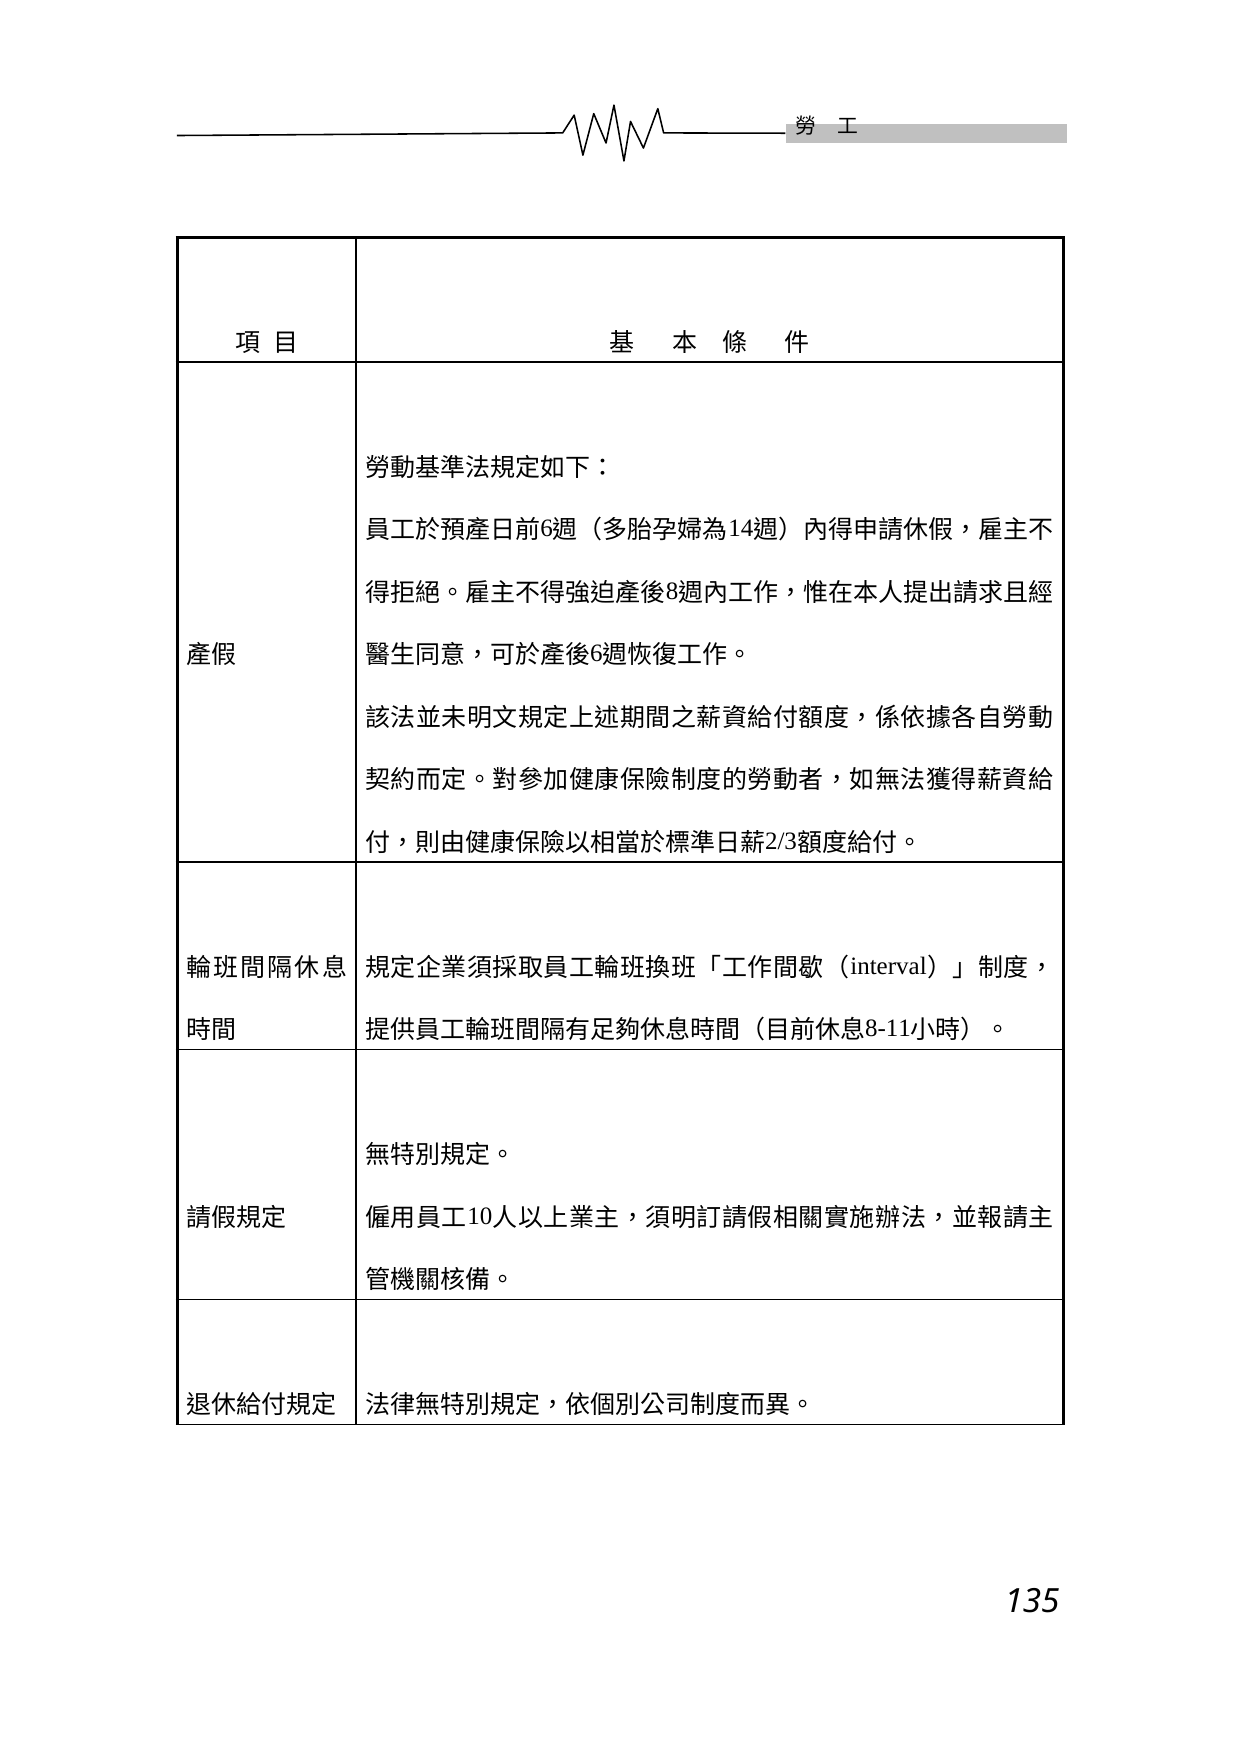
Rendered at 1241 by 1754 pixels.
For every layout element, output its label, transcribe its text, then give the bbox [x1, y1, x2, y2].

table_header 項 目 [179, 239, 355, 361]
table_cell 請假規定 [179, 1050, 355, 1299]
table_header 基 本 條 件 [357, 239, 1062, 361]
table_cell 勞動基準法規定如下： 員工於預產日前6週（多胎孕婦為14週）內得申請休假，雇主不得拒絕。雇主不得強迫產後8週內工作，惟在本人提出請求且經醫生同意，可於產後6週恢復工作。 該法並未明文規定上述期間之薪資給付額度，係依據各自勞動契約而定。對參加健康保險制度的勞動者，如無法獲得薪資給付，則由健康保險以相當於標準日薪2/3額度給付。 [357, 363, 1062, 861]
table_cell 法律無特別規定，依個別公司制度而異。 [357, 1300, 1062, 1424]
table_cell 退休給付規定 [179, 1300, 355, 1424]
table_cell 規定企業須採取員工輪班換班「工作間歇（interval）」制度，提供員工輪班間隔有足夠休息時間（目前休息8-11小時）。 [357, 863, 1062, 1049]
table_cell 無特別規定。 僱用員工10人以上業主，須明訂請假相關實施辦法，並報請主管機關核備。 [357, 1050, 1062, 1299]
table_cell 產假 [179, 363, 355, 861]
table_cell 輪班間隔休息時間 [179, 863, 355, 1049]
